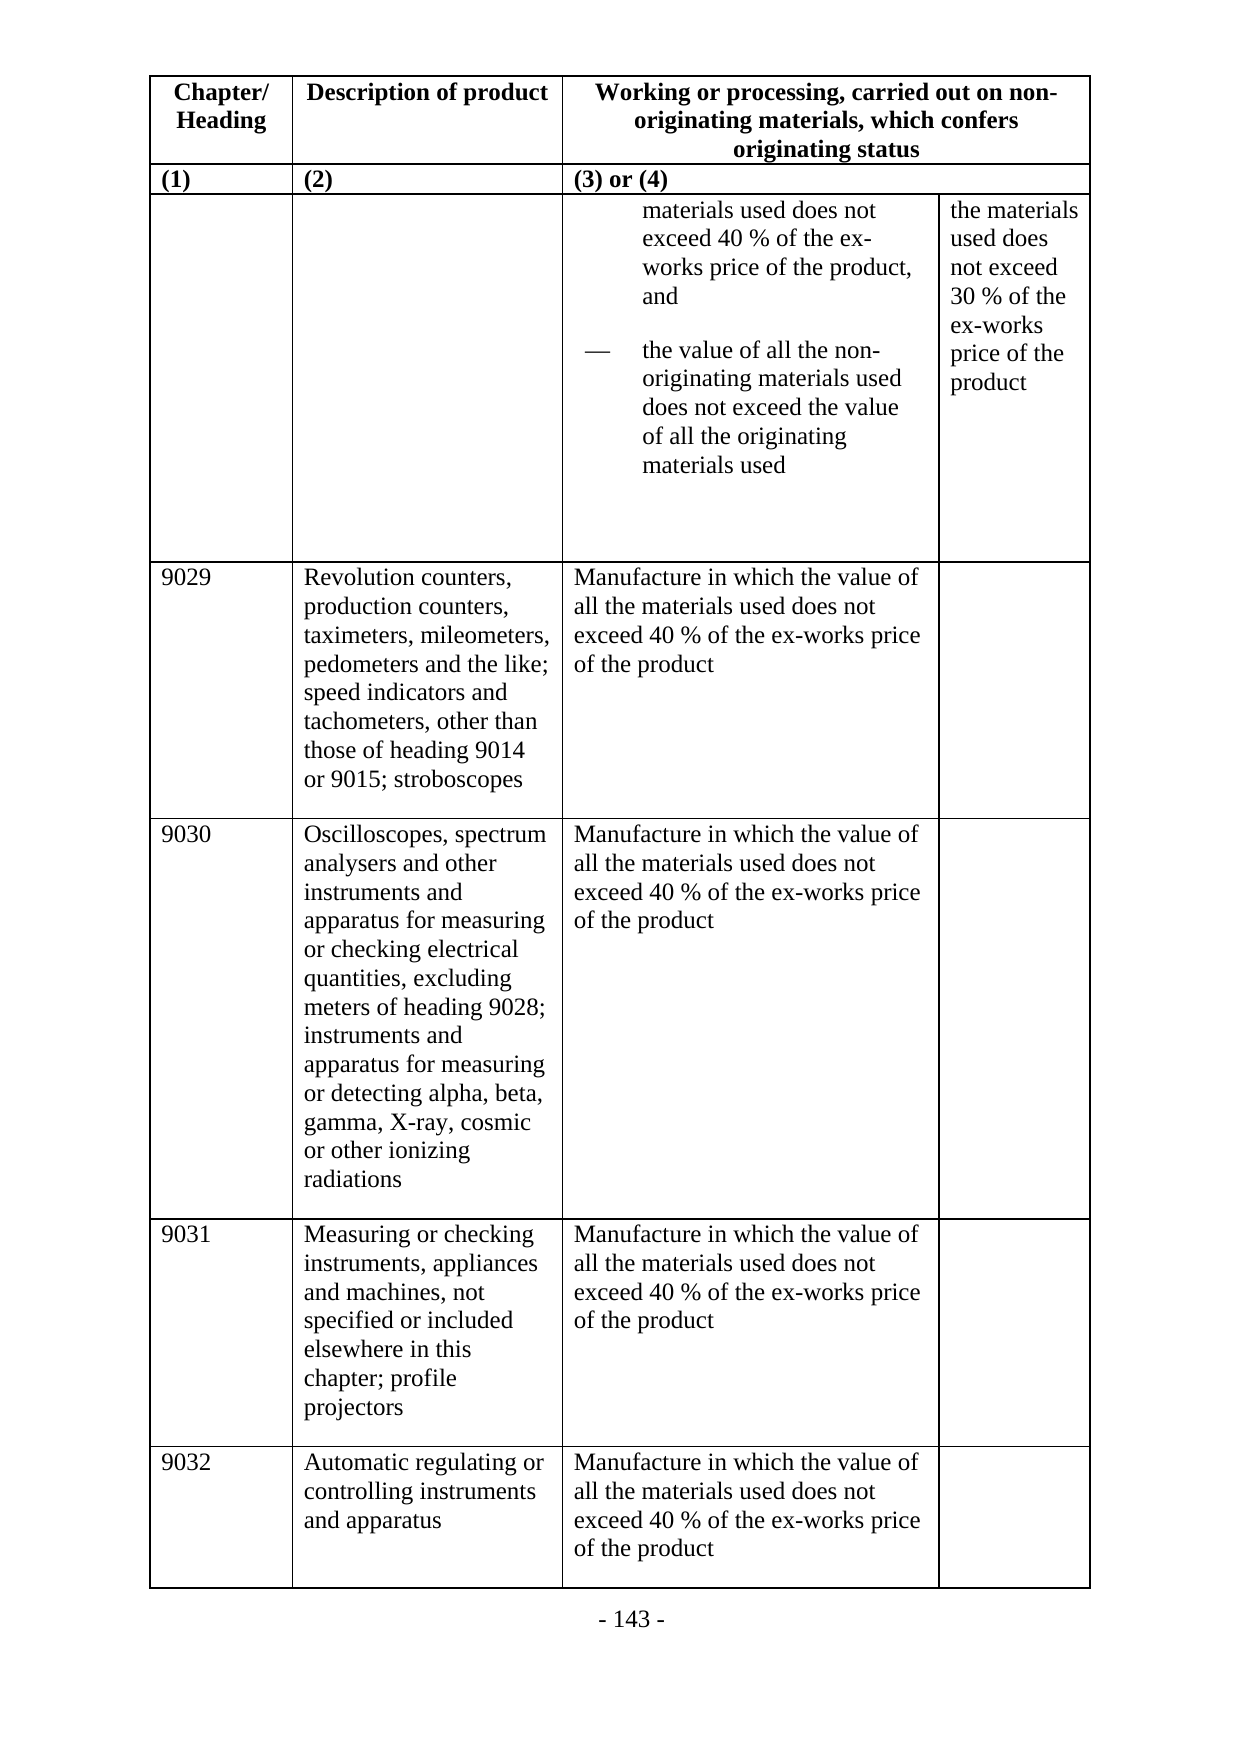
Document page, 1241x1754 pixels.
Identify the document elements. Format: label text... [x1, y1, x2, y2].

table_cell [940, 819, 1089, 1218]
table_cell 9029 [151, 563, 292, 817]
table_header Description of product [293, 77, 562, 163]
table_cell — [574, 335, 631, 503]
table_cell Revolution counters, production counters, taximeters, mileometers, pedometers and the like; speed indicators and tachometers, other than those of heading 9014 or 9015; stroboscopes [293, 563, 562, 817]
table_cell [293, 195, 562, 561]
table_cell Manufacture in which the value of all the materials used does not exceed 40 % of the ex-works price of the product [563, 1220, 938, 1446]
table_cell [940, 563, 1089, 817]
table_cell 9032 [151, 1447, 292, 1587]
table_cell the value of all the non-originating materials used does not exceed the value of all the originating materials used [631, 335, 928, 503]
table_cell [940, 1220, 1089, 1446]
table_cell Manufacture in which the value of all the materials used does not exceed 40 % of the ex-works price of the product [563, 563, 938, 817]
table_cell Automatic regulating or controlling instruments and apparatus [293, 1447, 562, 1587]
table_cell Measuring or checking instruments, appliances and machines, not specified or included elsewhere in this chapter; profile projectors [293, 1220, 562, 1446]
table_header [574, 195, 631, 335]
table_cell Manufacture in which the value of all the materials used does not exceed 40 % of the ex-works price of the product [563, 1447, 938, 1587]
table_cell Oscilloscopes, spectrum analysers and other instruments and apparatus for measuring or checking electrical quantities, excluding meters of heading 9028; instruments and apparatus for measuring or detecting alpha, beta, gamma, X-ray, cosmic or other ionizing radiations [293, 819, 562, 1218]
table_cell [563, 195, 938, 561]
table_header Working or processing, carried out on non-originating materials, which confers originating status [563, 77, 1089, 163]
table_cell the materials used does not exceed 30 % of the ex-works price of the product [940, 195, 1089, 561]
table_cell 9031 [151, 1220, 292, 1446]
table_cell 9030 [151, 819, 292, 1218]
table_cell Manufacture in which the value of all the materials used does not exceed 40 % of the ex-works price of the product [563, 819, 938, 1218]
table_cell (1) [151, 165, 292, 193]
table_cell (3) or (4) [563, 165, 1089, 193]
table_cell [151, 195, 292, 561]
table_header materials used does not exceed 40 % of the ex-works price of the product, and [631, 195, 928, 335]
table_cell (2) [293, 165, 562, 193]
table_header Chapter/Heading [151, 77, 292, 163]
table_cell [940, 1447, 1089, 1587]
